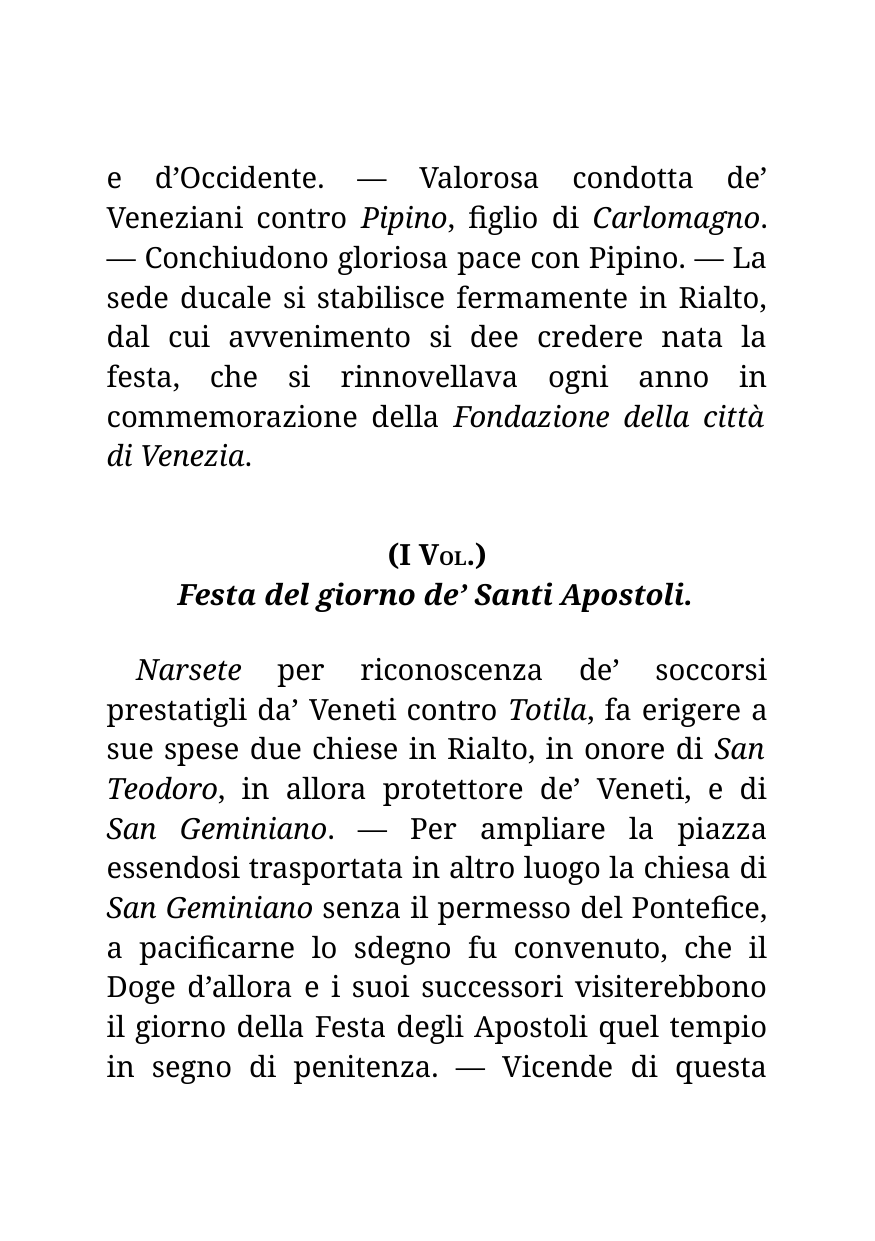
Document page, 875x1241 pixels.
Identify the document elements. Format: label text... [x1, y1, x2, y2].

text e d’Occidente. — Valorosa condotta de’ Veneziani contro Pipino, figlio di Carlomagno. — Conchiudono gloriosa pace con Pipino. — La sede ducale si stabilisce fermamente in Rialto, dal cui avvenimento si dee credere nata la festa, che si rinnovellava ogni anno in commemorazione della Fondazione della città di Venezia. [106, 158, 768, 475]
list (I Vol.) Festa del giorno de’ Santi Apostoli. [106, 534, 768, 614]
text Narsete per riconoscenza de’ soccorsi prestatigli da’ Veneti contro Totila, fa erigere a sue spese due chiese in Rialto, in onore di San Teodoro, in allora protettore de’ Veneti, e di San Geminiano. — Per ampliare la piazza essendosi trasportata in altro luogo la chiesa di San Geminiano senza il permesso del Pontefice, a pacificarne lo sdegno fu convenuto, che il Doge d’allora e i suoi successori visiterebbono il giorno della Festa degli Apostoli quel tempio in segno di penitenza. — Vicende di questa [106, 649, 768, 1086]
